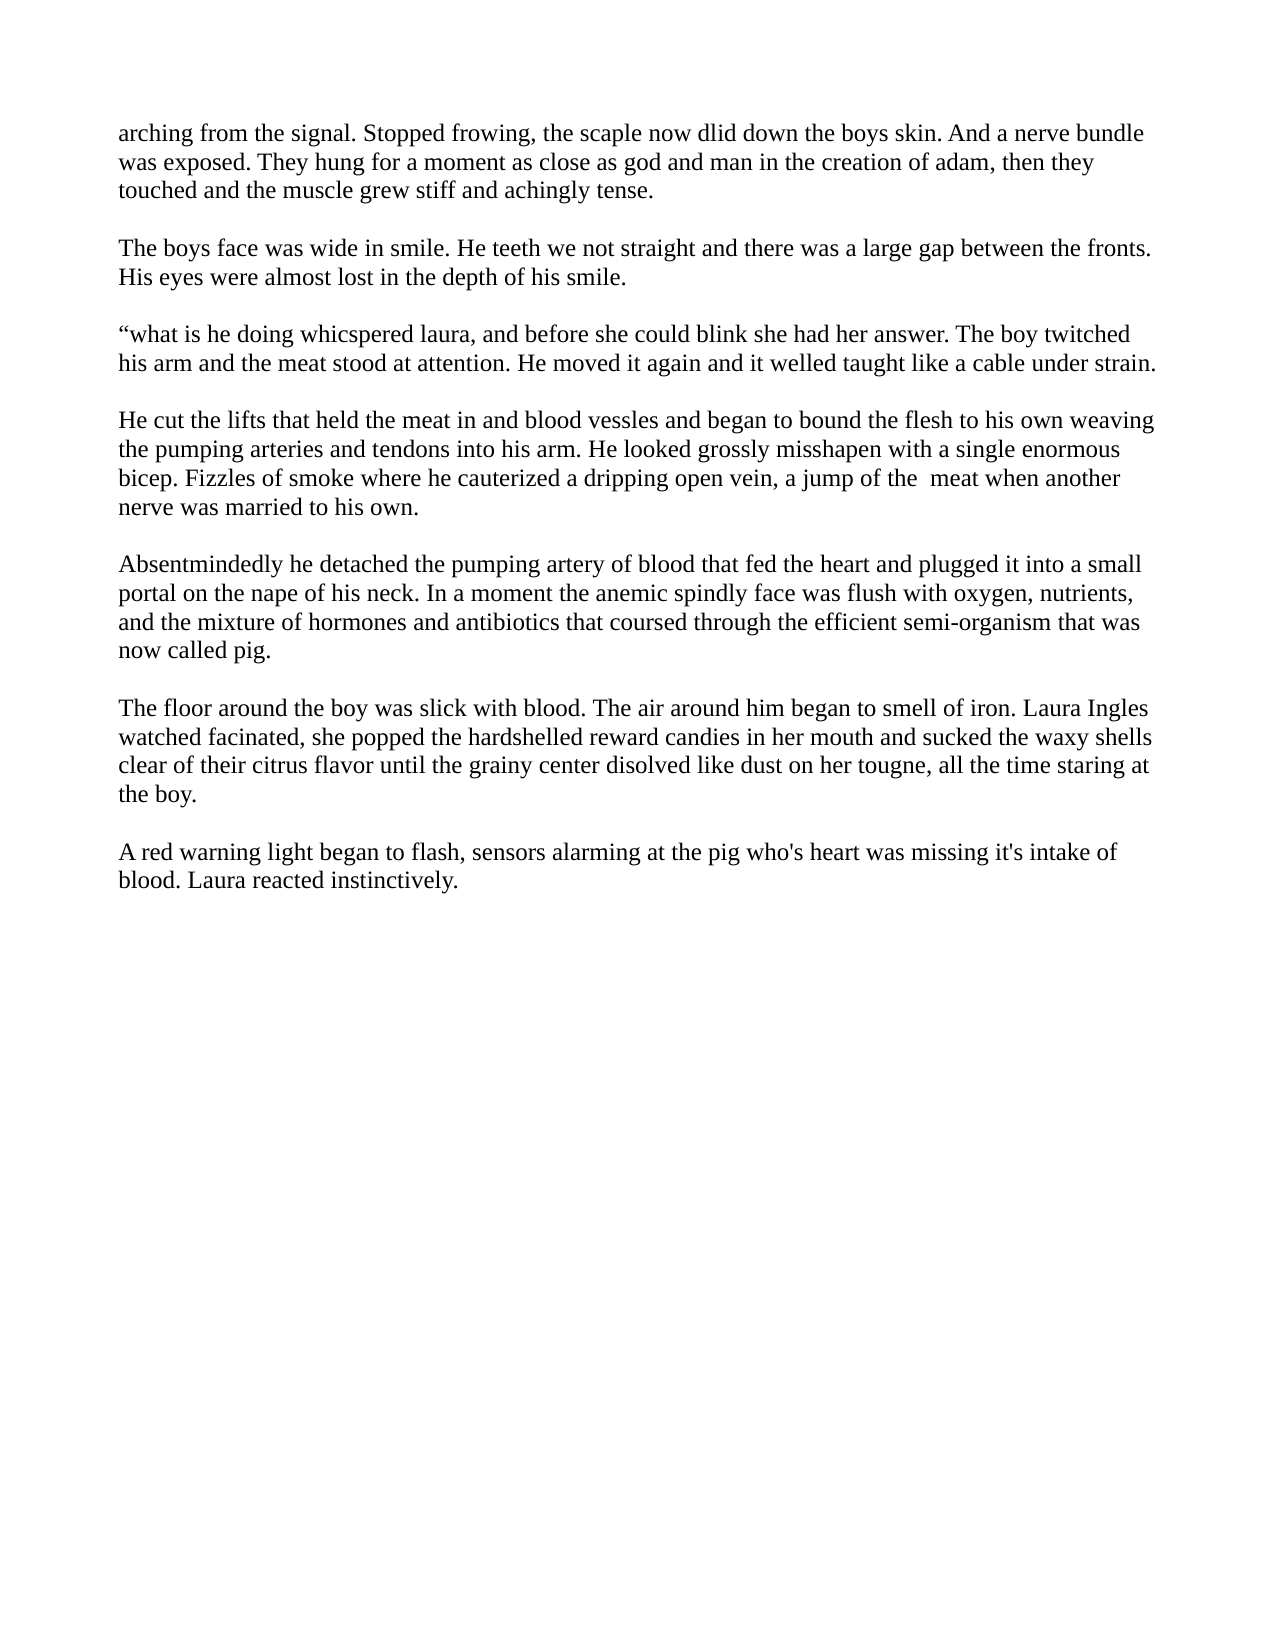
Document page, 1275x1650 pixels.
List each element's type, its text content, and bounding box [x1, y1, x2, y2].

text He cut the lifts that held the meat in and blood vessles and began to bound the flesh to his own weaving the pumping arteries and tendons into his arm. He looked grossly misshapen with a single enormous bicep. Fizzles of smoke where he cauterized a dripping open vein, a jump of the meat when another nerve was married to his own. [118, 406, 1157, 521]
text arching from the signal. Stopped frowing, the scaple now dlid down the boys skin. And a nerve bundle was exposed. They hung for a moment as close as god and man in the creation of adam, then they touched and the muscle grew stiff and achingly tense. [118, 118, 1157, 204]
text The boys face was wide in smile. He teeth we not straight and there was a large gap between the fronts. His eyes were almost lost in the depth of his smile. [118, 233, 1157, 291]
text Absentmindedly he detached the pumping artery of blood that fed the heart and plugged it into a small portal on the nape of his neck. In a moment the anemic spindly face was flush with oxygen, nutrients, and the mixture of hormones and antibiotics that coursed through the efficient semi-organism that was now called pig. [118, 549, 1157, 664]
text The floor around the boy was slick with blood. The air around him began to smell of iron. Laura Ingles watched facinated, she popped the hardshelled reward candies in her mouth and sucked the waxy shells clear of their citrus flavor until the grainy center disolved like dust on her tougne, all the time staring at the boy. [118, 693, 1157, 808]
text “what is he doing whicspered laura, and before she could blink she had her answer. The boy twitched his arm and the meat stood at attention. He moved it again and it welled taught like a cable under strain. [118, 319, 1157, 377]
text A red warning light began to flash, sensors alarming at the pig who's heart was missing it's intake of blood. Laura reacted instinctively. [118, 837, 1157, 894]
